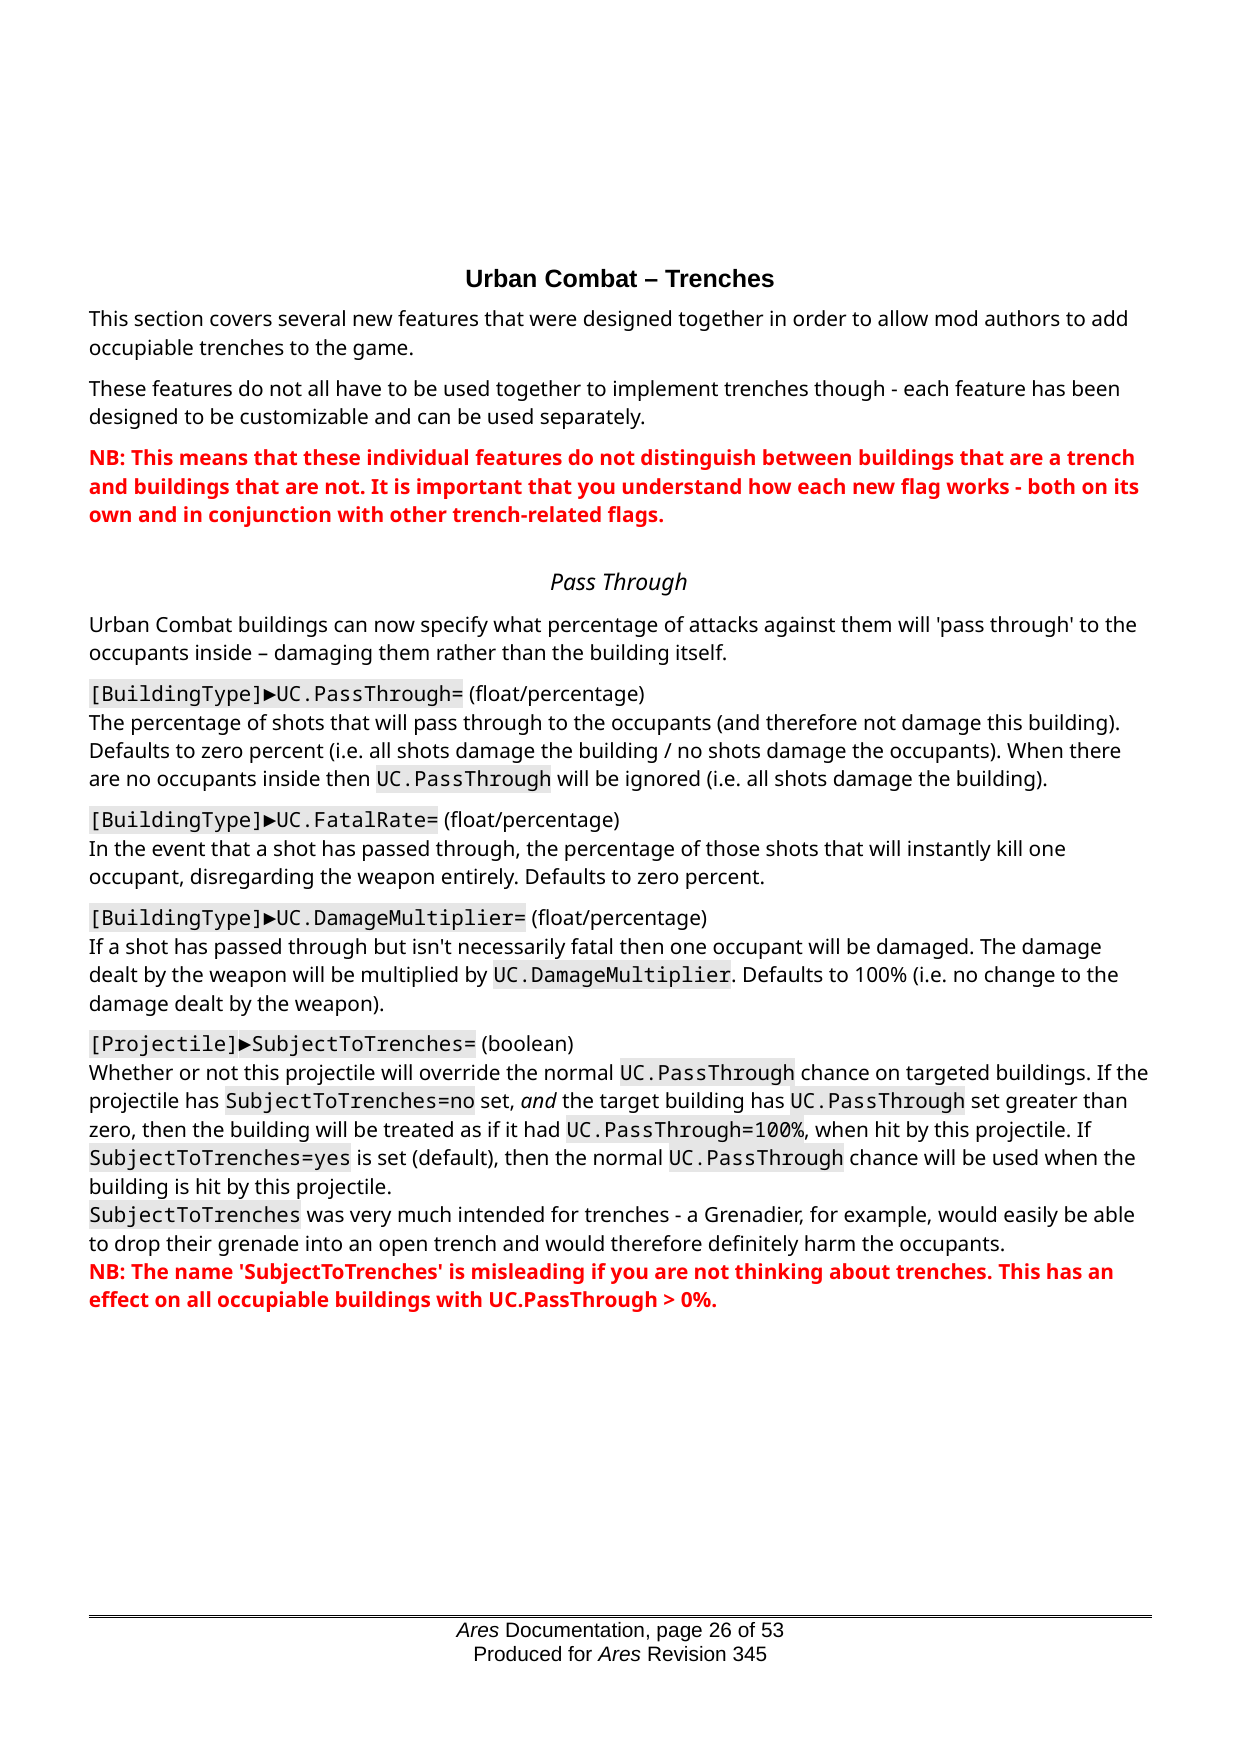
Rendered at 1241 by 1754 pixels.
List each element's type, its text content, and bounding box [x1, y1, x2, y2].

subtitle Pass Through [88, 566, 1152, 597]
text [BuildingType]►UC.FatalRate= (float/percentage) In the event that a shot has passed through, the percentage of those shots that will instantly kill one occupant, disregarding the weapon entirely. Defaults to zero percent. [88, 806, 1152, 891]
text These features do not all have to be used together to implement trenches though - each feature has been designed to be customizable and can be used separately. [88, 374, 1152, 431]
subtitle Urban Combat – Trenches [88, 264, 1152, 293]
text NB: This means that these individual features do not distinguish between buildings that are a trench and buildings that are not. It is important that you understand how each new flag works - both on its own and in conjunction with other trench-related flags. [88, 443, 1152, 529]
text [BuildingType]►UC.PassThrough= (float/percentage) The percentage of shots that will pass through to the occupants (and therefore not damage this building). Defaults to zero percent (i.e. all shots damage the building / no shots damage the occupants). When there are no occupants inside then UC.PassThrough will be ignored (i.e. all shots damage the building). [88, 679, 1152, 793]
text Urban Combat buildings can now specify what percentage of attacks against them will 'pass through' to the occupants inside – damaging them rather than the building itself. [88, 610, 1152, 667]
text [Projectile]►SubjectToTrenches= (boolean) Whether or not this projectile will override the normal UC.PassThrough chance on targeted buildings. If the projectile has SubjectToTrenches=no set, and the target building has UC.PassThrough set greater than zero, then the building will be treated as if it had UC.PassThrough=100%, when hit by this projectile. If SubjectToTrenches=yes is set (default), then the normal UC.PassThrough chance will be used when the building is hit by this projectile. SubjectToTrenches was very much intended for trenches - a Grenadier, for example, would easily be able to drop their grenade into an open trench and would therefore definitely harm the occupants. NB: The name 'SubjectToTrenches' is misleading if you are not thinking about trenches. This has an effect on all occupiable buildings with UC.PassThrough > 0%. [88, 1029, 1152, 1314]
text This section covers several new features that were designed together in order to allow mod authors to add occupiable trenches to the game. [88, 304, 1152, 361]
text [BuildingType]►UC.DamageMultiplier= (float/percentage) If a shot has passed through but isn't necessarily fatal then one occupant will be damaged. The damage dealt by the weapon will be multiplied by UC.DamageMultiplier. Defaults to 100% (i.e. no change to the damage dealt by the weapon). [88, 903, 1152, 1017]
